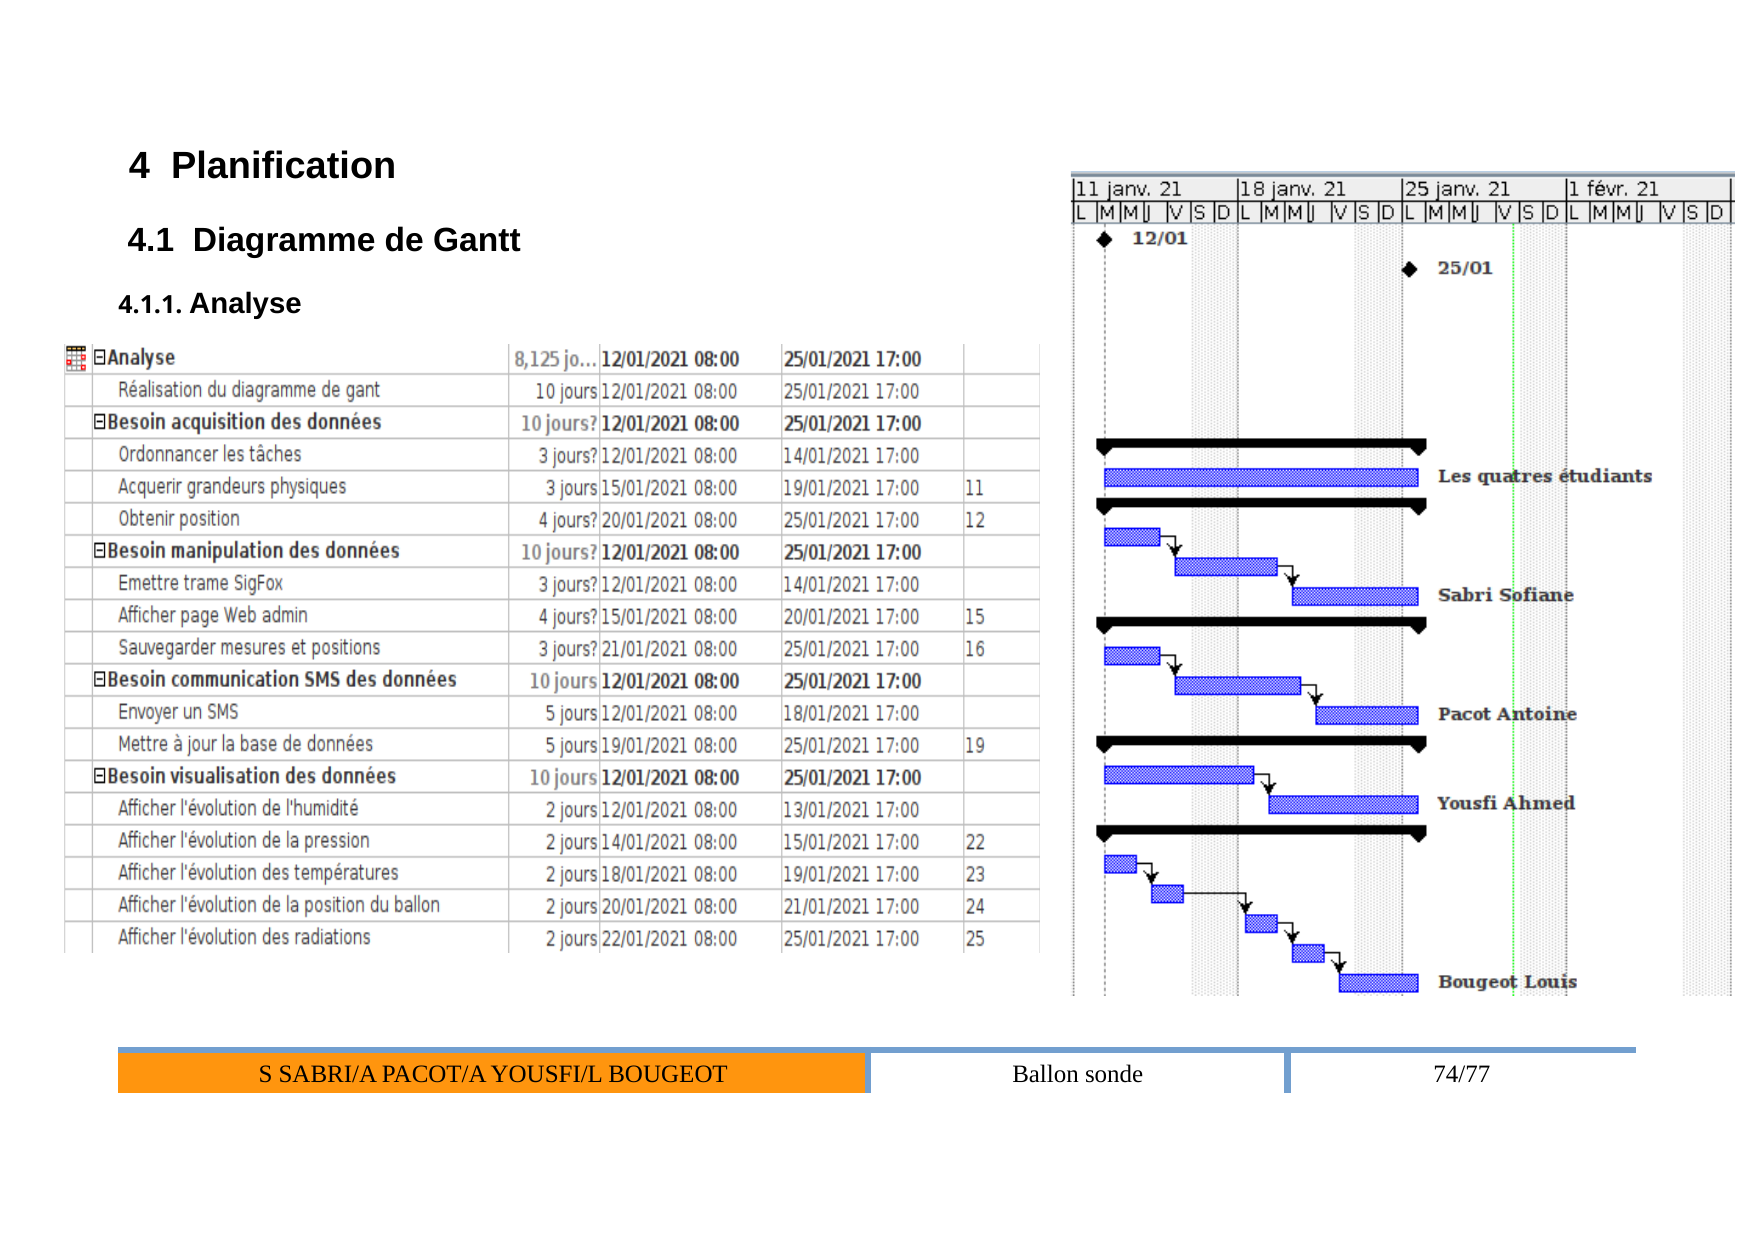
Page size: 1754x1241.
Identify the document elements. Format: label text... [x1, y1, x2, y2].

picture [64, 344, 1040, 953]
picture [1070, 171, 1735, 996]
subtitle Planification [118, 143, 1636, 187]
subtitle Analyse [118, 286, 1070, 321]
subtitle Diagramme de Gantt [118, 220, 1070, 259]
